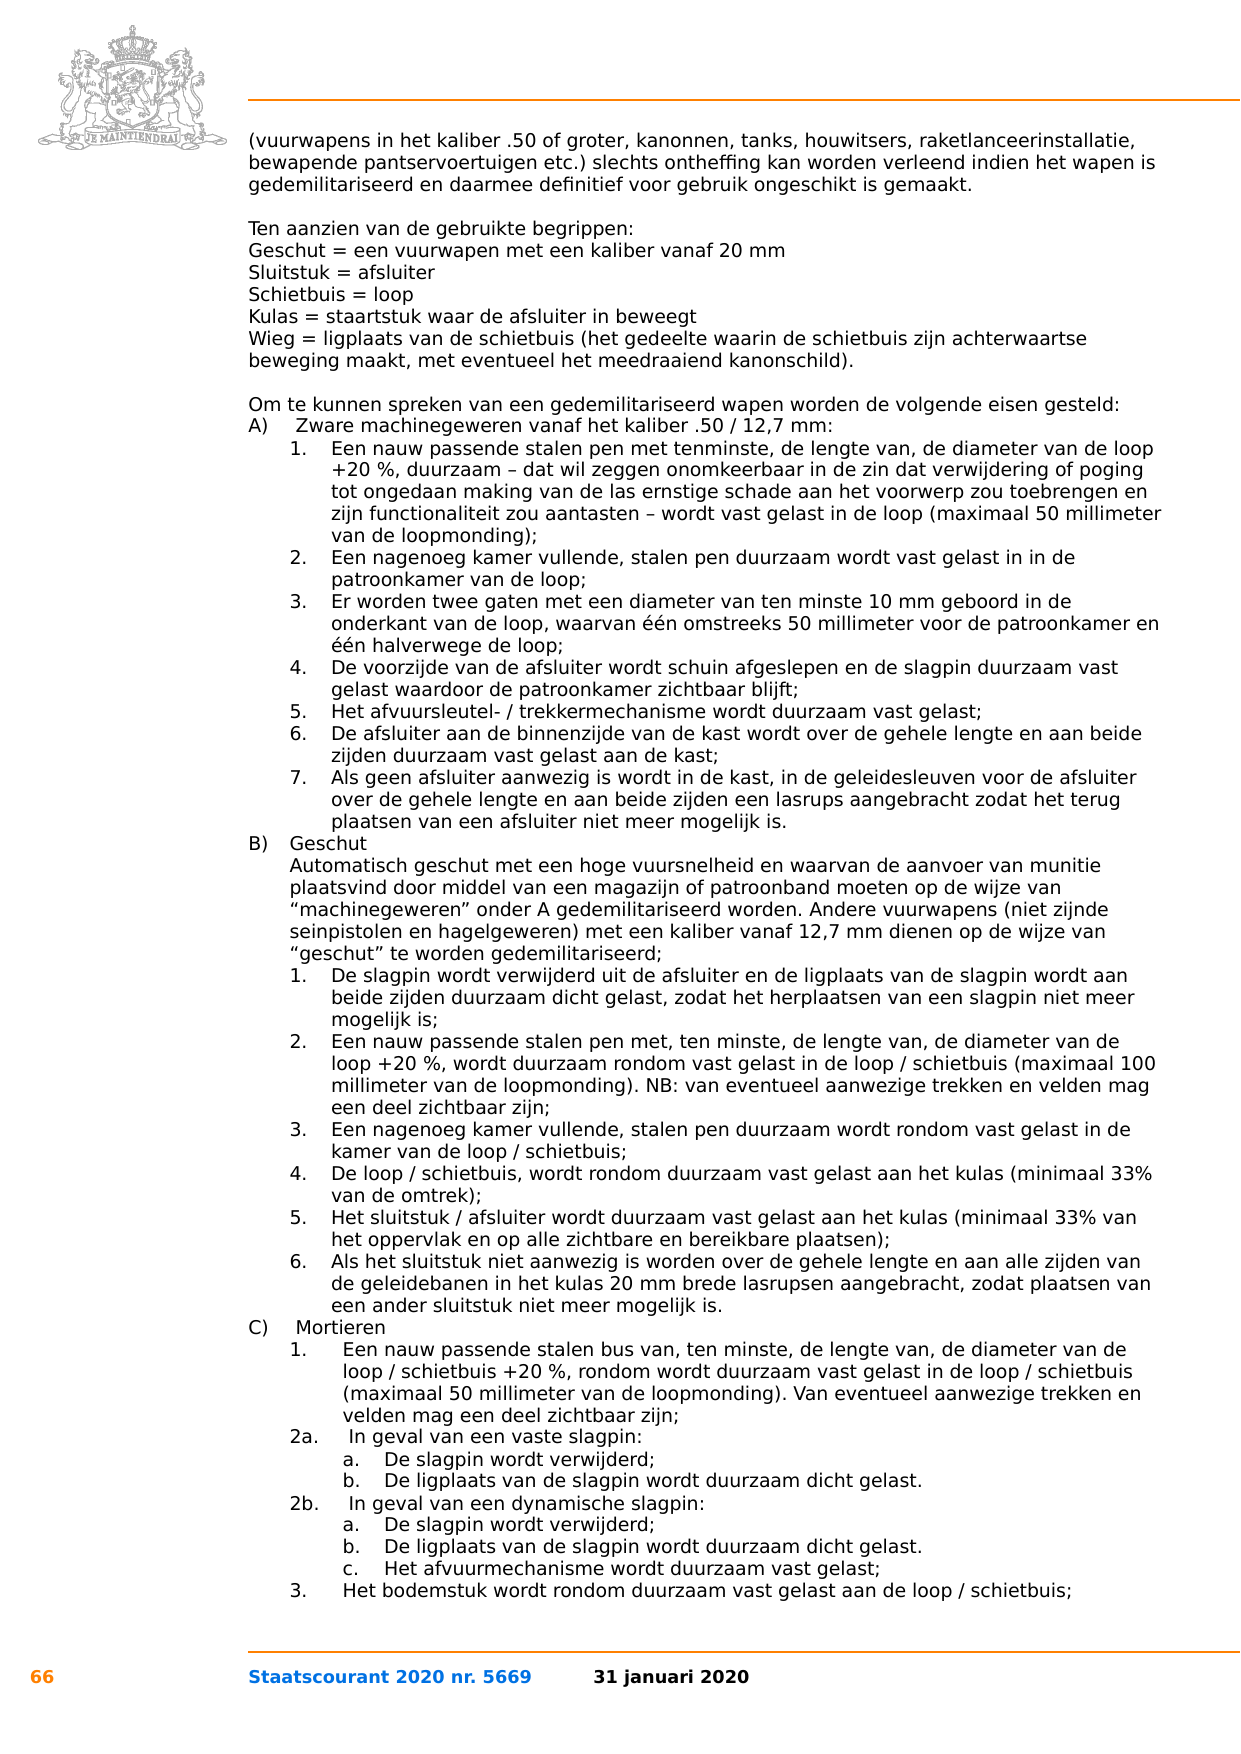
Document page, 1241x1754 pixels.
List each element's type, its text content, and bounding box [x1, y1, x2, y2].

text b. De ligplaats van de slagpin wordt duurzaam dicht gelast. [342, 1536, 1163, 1558]
text Kulas = staartstuk waar de afsluiter in beweegt [248, 306, 1163, 328]
text b. De ligplaats van de slagpin wordt duurzaam dicht gelast. [342, 1470, 1163, 1492]
text 3. Een nagenoeg kamer vullende, stalen pen duurzaam wordt rondom vast gelast in de kamer van de loop / schietbuis; [289, 1119, 1163, 1163]
text 2. Een nagenoeg kamer vullende, stalen pen duurzaam wordt vast gelast in in de patroonkamer van de loop; [289, 547, 1163, 591]
text c. Het afvuurmechanisme wordt duurzaam vast gelast; [342, 1558, 1163, 1580]
text B) Geschut [248, 833, 1163, 855]
text 4. De voorzijde van de afsluiter wordt schuin afgeslepen en de slagpin duurzaam vast gelast waardoor de patroonkamer zichtbaar blijft; [289, 657, 1163, 701]
text 3. Het bodemstuk wordt rondom duurzaam vast gelast aan de loop / schietbuis; [289, 1580, 1163, 1602]
text Automatisch geschut met een hoge vuursnelheid en waarvan de aanvoer van munitie plaatsvind door middel van een magazijn of patroonband moeten op de wijze van “machinegeweren” onder A gedemilitariseerd worden. Andere vuurwapens (niet zijnde seinpistolen en hagelgeweren) met een kaliber vanaf 12,7 mm dienen op de wijze van “geschut” te worden gedemilitariseerd; [289, 855, 1163, 965]
text 3. Er worden twee gaten met een diameter van ten minste 10 mm geboord in de onderkant van de loop, waarvan één omstreeks 50 millimeter voor de patroonkamer en één halverwege de loop; [289, 591, 1163, 657]
text a. De slagpin wordt verwijderd; [342, 1514, 1163, 1536]
picture [38, 25, 227, 150]
text 2a. In geval van een vaste slagpin: [289, 1426, 1163, 1448]
text Sluitstuk = afsluiter [248, 262, 1163, 284]
text a. De slagpin wordt verwijderd; [342, 1448, 1163, 1470]
text 5. Het afvuursleutel- / trekkermechanisme wordt duurzaam vast gelast; [289, 701, 1163, 723]
text 6. Als het sluitstuk niet aanwezig is worden over de gehele lengte en aan alle zijden van de geleidebanen in het kulas 20 mm brede lasrupsen aangebracht, zodat plaatsen van een ander sluitstuk niet meer mogelijk is. [289, 1251, 1163, 1317]
text (vuurwapens in het kaliber .50 of groter, kanonnen, tanks, houwitsers, raketlanceerinstallatie, bewapende pantservoertuigen etc.) slechts ontheffing kan worden verleend indien het wapen is gedemilitariseerd en daarmee definitief voor gebruik ongeschikt is gemaakt. [248, 130, 1163, 196]
text 7. Als geen afsluiter aanwezig is wordt in de kast, in de geleidesleuven voor de afsluiter over de gehele lengte en aan beide zijden een lasrups aangebracht zodat het terug plaatsen van een afsluiter niet meer mogelijk is. [289, 767, 1163, 833]
text 1. Een nauw passende stalen bus van, ten minste, de lengte van, de diameter van de loop / schietbuis +20 %, rondom wordt duurzaam vast gelast in de loop / schietbuis (maximaal 50 millimeter van de loopmonding). Van eventueel aanwezige trekken en velden mag een deel zichtbaar zijn; [289, 1338, 1163, 1426]
text 5. Het sluitstuk / afsluiter wordt duurzaam vast gelast aan het kulas (minimaal 33% van het oppervlak en op alle zichtbare en bereikbare plaatsen); [289, 1207, 1163, 1251]
text Om te kunnen spreken van een gedemilitariseerd wapen worden de volgende eisen gesteld: [248, 393, 1163, 415]
text 2b. In geval van een dynamische slagpin: [289, 1492, 1163, 1514]
text 6. De afsluiter aan de binnenzijde van de kast wordt over de gehele lengte en aan beide zijden duurzaam vast gelast aan de kast; [289, 723, 1163, 767]
text Geschut = een vuurwapen met een kaliber vanaf 20 mm [248, 240, 1163, 262]
text A) Zware machinegeweren vanaf het kaliber .50 / 12,7 mm: [248, 415, 1163, 437]
text C) Mortieren [248, 1317, 1163, 1338]
text Wieg = ligplaats van de schietbuis (het gedeelte waarin de schietbuis zijn achterwaartse beweging maakt, met eventueel het meedraaiend kanonschild). [248, 328, 1163, 372]
text Ten aanzien van de gebruikte begrippen: [248, 218, 1163, 240]
text 1. De slagpin wordt verwijderd uit de afsluiter en de ligplaats van de slagpin wordt aan beide zijden duurzaam dicht gelast, zodat het herplaatsen van een slagpin niet meer mogelijk is; [289, 965, 1163, 1031]
text 2. Een nauw passende stalen pen met, ten minste, de lengte van, de diameter van de loop +20 %, wordt duurzaam rondom vast gelast in de loop / schietbuis (maximaal 100 millimeter van de loopmonding). NB: van eventueel aanwezige trekken en velden mag een deel zichtbaar zijn; [289, 1031, 1163, 1119]
text Schietbuis = loop [248, 284, 1163, 306]
text 4. De loop / schietbuis, wordt rondom duurzaam vast gelast aan het kulas (minimaal 33% van de omtrek); [289, 1163, 1163, 1207]
text 1. Een nauw passende stalen pen met tenminste, de lengte van, de diameter van de loop +20 %, duurzaam – dat wil zeggen onomkeerbaar in de zin dat verwijdering of poging tot ongedaan making van de las ernstige schade aan het voorwerp zou toebrengen en zijn functionaliteit zou aantasten – wordt vast gelast in de loop (maximaal 50 millimeter van de loopmonding); [289, 437, 1163, 547]
